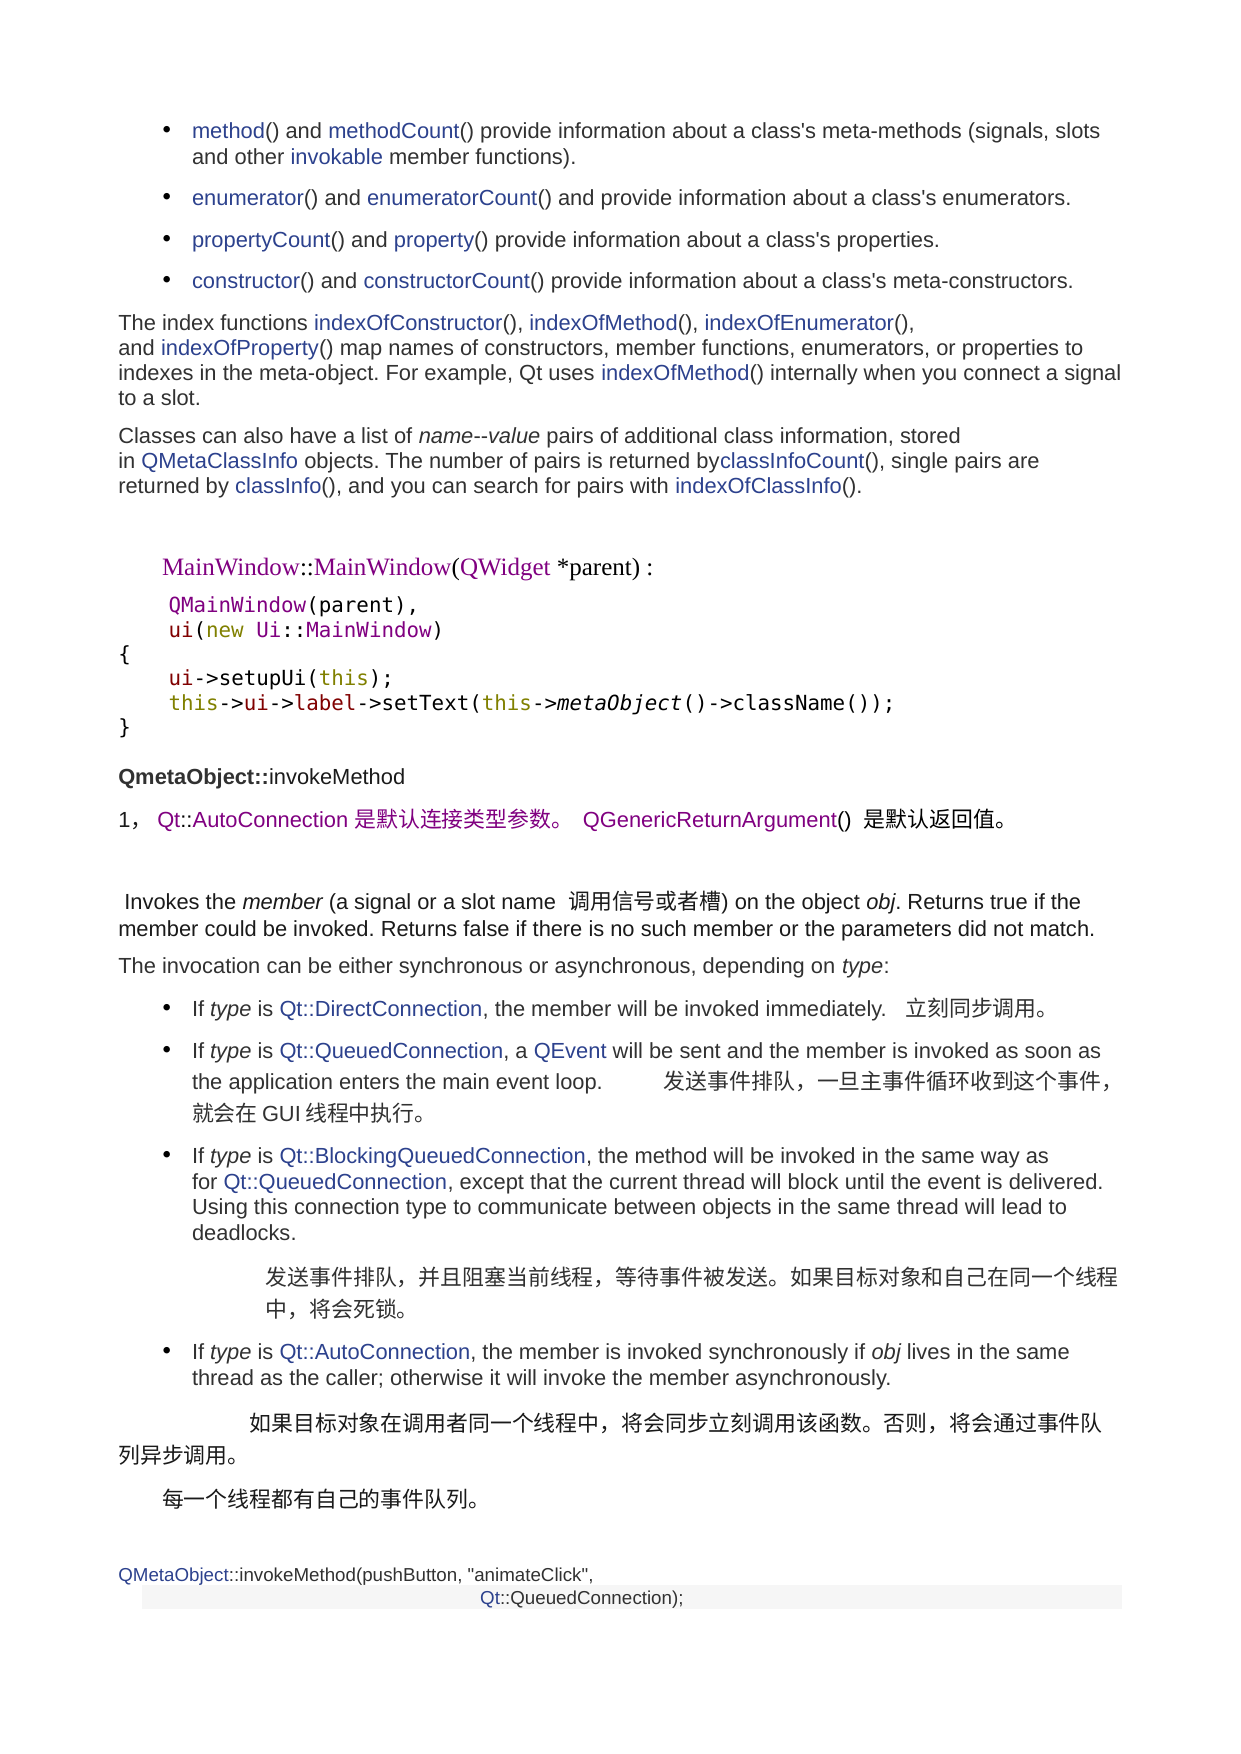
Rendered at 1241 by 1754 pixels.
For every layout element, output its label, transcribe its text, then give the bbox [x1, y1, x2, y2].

text QMetaObject::invokeMethod(pushButton, "animateClick", [118, 1564, 1122, 1585]
list method() and methodCount() provide information about a class's meta-methods (signals, slots and other invokable member functions). [162, 118, 1122, 169]
text QMainWindow(parent), [118, 593, 1122, 618]
text MainWindow::MainWindow(QWidget *parent) : [118, 552, 1122, 581]
text The invocation can be either synchronous or asynchronous, depending on type: [118, 953, 1122, 978]
list If type is Qt::BlockingQueuedConnection, the method will be invoked in the same way as for Qt::QueuedConnection, except that the current thread will block until the event is delivered. Using this connection type to communicate between objects in the same thread will lead to deadlocks. [162, 1143, 1122, 1244]
text The index functions indexOfConstructor(), indexOfMethod(), indexOfEnumerator(), and indexOfProperty() map names of constructors, member functions, enumerators, or properties to indexes in the meta-object. For example, Qt uses indexOfMethod() internally when you connect a signal to a slot. [118, 309, 1122, 410]
subtitle QmetaObject::invokeMethod [118, 764, 1122, 789]
text ui(new Ui::MainWindow) [118, 618, 1122, 642]
list If type is Qt::QueuedConnection, a QEvent will be sent and the member is invoked as soon as the application enters the main event loop. 发送事件排队，一旦主事件循环收到这个事件，就会在GUI线程中执行。 [162, 1038, 1122, 1127]
list If type is Qt::AutoConnection, the member is invoked synchronously if obj lives in the same thread as the caller; otherwise it will invoke the member asynchronously. [162, 1339, 1122, 1390]
text Qt::QueuedConnection); [142, 1585, 1122, 1609]
list propertyCount() and property() provide information about a class's properties. [162, 226, 1122, 252]
list constructor() and constructorCount() provide information about a class's meta-constructors. [162, 268, 1122, 294]
list 发送事件排队，并且阻塞当前线程，等待事件被发送。如果目标对象和自己在同一个线程中，将会死锁。 [236, 1260, 1122, 1323]
text 每一个线程都有自己的事件队列。 [118, 1482, 1122, 1513]
list If type is Qt::DirectConnection, the member will be invoked immediately. 立刻同步调用。 [162, 991, 1122, 1022]
text 1， Qt::AutoConnection 是默认连接类型参数。 QGenericReturnArgument() 是默认返回值。 [118, 802, 1122, 833]
text Classes can also have a list of name--value pairs of additional class information, stored in QMetaClassInfo objects. The number of pairs is returned byclassInfoCount(), single pairs are returned by classInfo(), and you can search for pairs with indexOfClassInfo(). [118, 423, 1122, 498]
text } [118, 715, 1122, 739]
text ui->setupUi(this); [118, 666, 1122, 691]
text Invokes the member (a signal or a slot name 调用信号或者槽) on the object obj. Returns true if the member could be invoked. Returns false if there is no such member or the parameters did not match. [118, 884, 1122, 941]
text 如果目标对象在调用者同一个线程中，将会同步立刻调用该函数。否则，将会通过事件队列异步调用。 [118, 1406, 1122, 1469]
text this->ui->label->setText(this->metaObject()->className()); [118, 691, 1122, 715]
text { [118, 642, 1122, 666]
list enumerator() and enumeratorCount() and provide information about a class's enumerators. [162, 185, 1122, 211]
